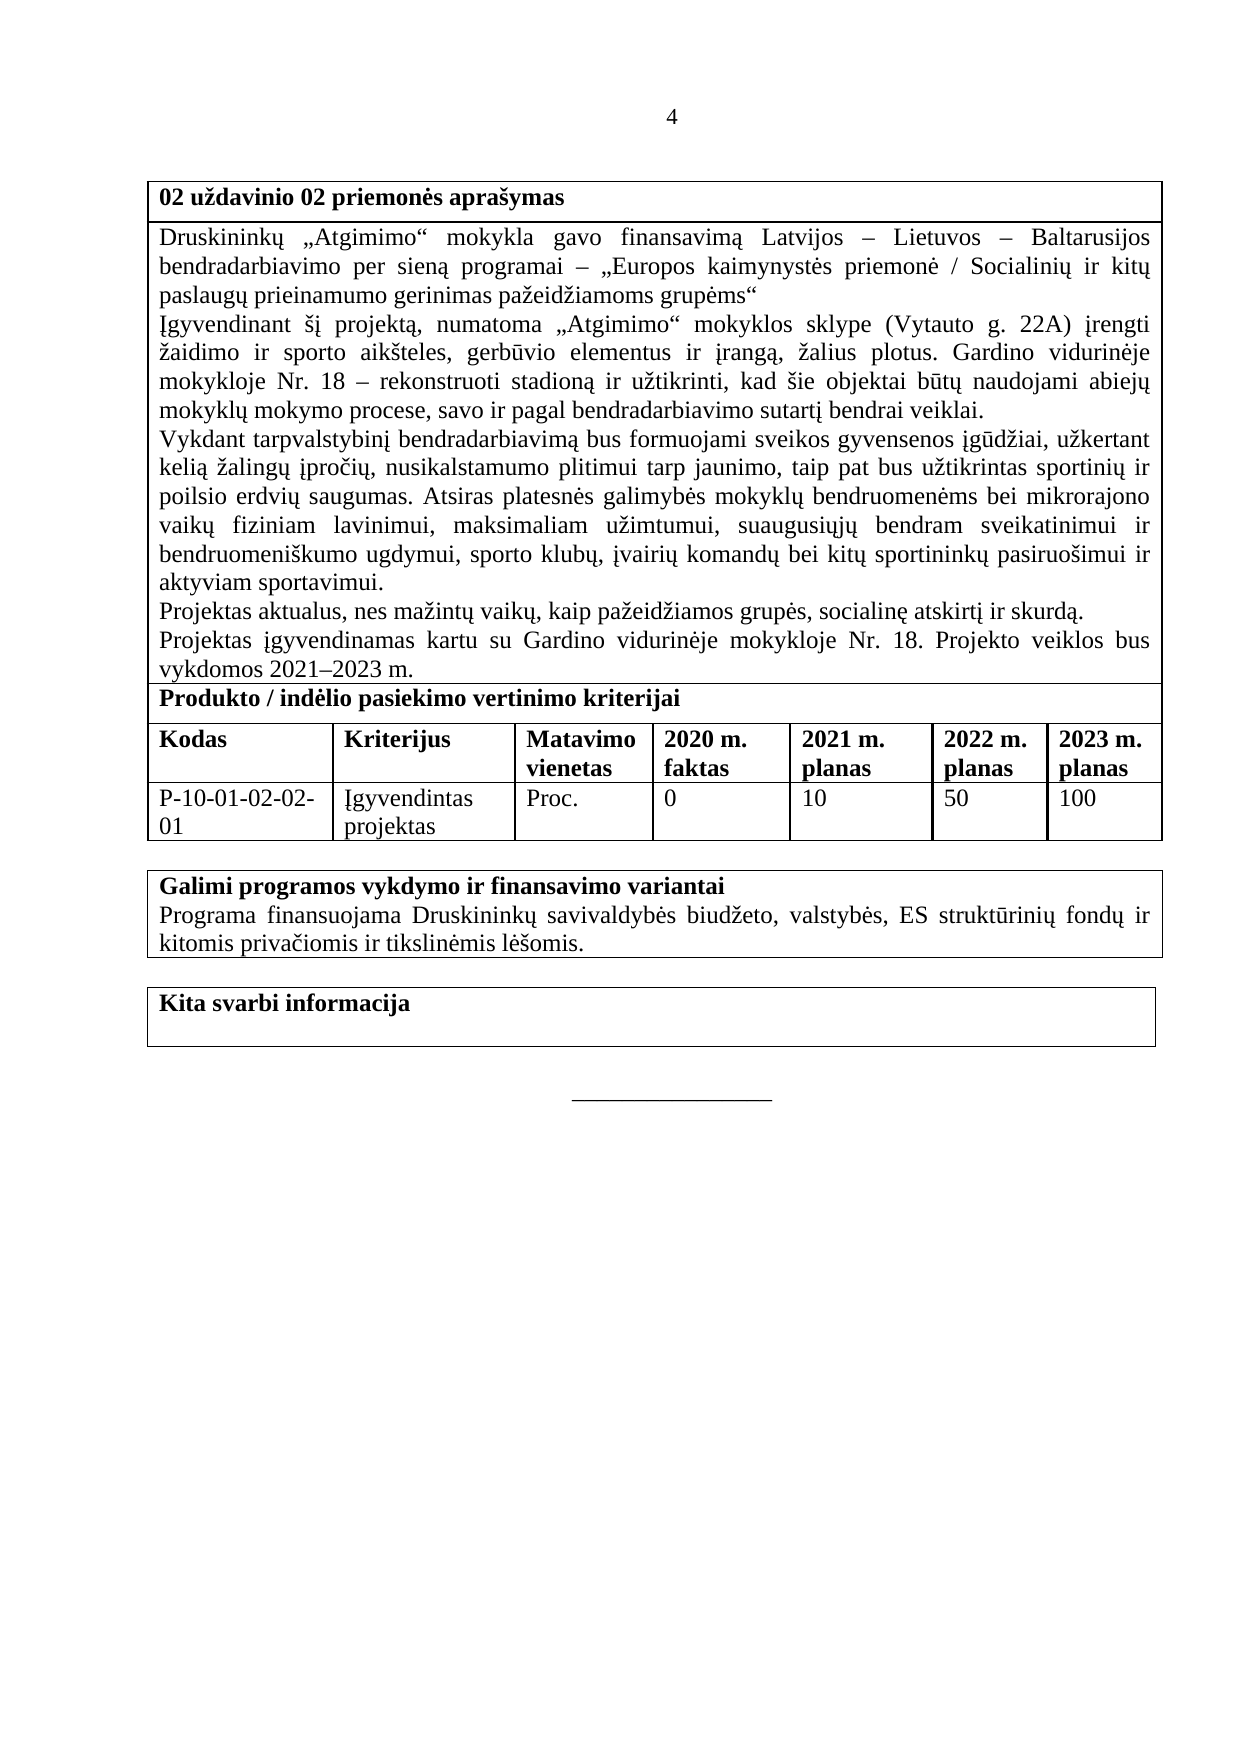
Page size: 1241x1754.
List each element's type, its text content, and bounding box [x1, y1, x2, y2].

table_cell 10 [791, 783, 931, 840]
table_cell Kodas [149, 724, 332, 782]
table_cell 0 [654, 783, 789, 840]
table_cell Druskininkų „Atgimimo“ mokykla gavo finansavimą Latvijos – Lietuvos – Baltarusijos bendradarbiavimo per sieną programai – „Europos kaimynystės priemonė / Socialinių ir kitų paslaugų prieinamumo gerinimas pažeidžiamoms grupėms“ Įgyvendinant šį projektą, numatoma „Atgimimo“ mokyklos sklype (Vytauto g. 22A) įrengti žaidimo ir sporto aikšteles, gerbūvio elementus ir įrangą, žalius plotus. Gardino vidurinėje mokykloje Nr. 18 – rekonstruoti stadioną ir užtikrinti, kad šie objektai būtų naudojami abiejų mokyklų mokymo procese, savo ir pagal bendradarbiavimo sutartį bendrai veiklai. Vykdant tarpvalstybinį bendradarbiavimą bus formuojami sveikos gyvensenos įgūdžiai, užkertant kelią žalingų įpročių, nusikalstamumo plitimui tarp jaunimo, taip pat bus užtikrintas sportinių ir poilsio erdvių saugumas. Atsiras platesnės galimybės mokyklų bendruomenėms bei mikrorajono vaikų fiziniam lavinimui, maksimaliam užimtumui, suaugusiųjų bendram sveikatinimui ir bendruomeniškumo ugdymui, sporto klubų, įvairių komandų bei kitų sportininkų pasiruošimui ir aktyviam sportavimui. Projektas aktualus, nes mažintų vaikų, kaip pažeidžiamos grupės, socialinę atskirtį ir skurdą. Projektas įgyvendinamas kartu su Gardino vidurinėje mokykloje Nr. 18. Projekto veiklos bus vykdomos 2021‒2023 m. [149, 223, 1161, 682]
table_cell 2020 m. faktas [654, 724, 789, 782]
table_cell 50 [934, 783, 1046, 840]
table_cell 2021 m. planas [791, 724, 931, 782]
text ________________ [148, 1075, 1196, 1104]
table_cell 02 uždavinio 02 priemonės aprašymas [149, 182, 1161, 221]
table_cell P-10-01-02-02-01 [149, 783, 332, 840]
table_cell Įgyvendintas projektas [334, 783, 514, 840]
table_cell Matavimo vienetas [516, 724, 652, 782]
table_cell Kriterijus [334, 724, 514, 782]
table_cell Proc. [516, 783, 652, 840]
table_cell 2022 m. planas [934, 724, 1046, 782]
table_cell Produkto / indėlio pasiekimo vertinimo kriterijai [149, 684, 1161, 723]
table_cell 2023 m. planas [1049, 724, 1161, 782]
table_header Kita svarbi informacija [148, 988, 1155, 1046]
table_cell 100 [1049, 783, 1161, 840]
table_header Galimi programos vykdymo ir finansavimo variantai Programa finansuojama Druskininkų savivaldybės biudžeto, valstybės, ES struktūrinių fondų ir kitomis privačiomis ir tikslinėmis lėšomis. [148, 871, 1162, 957]
